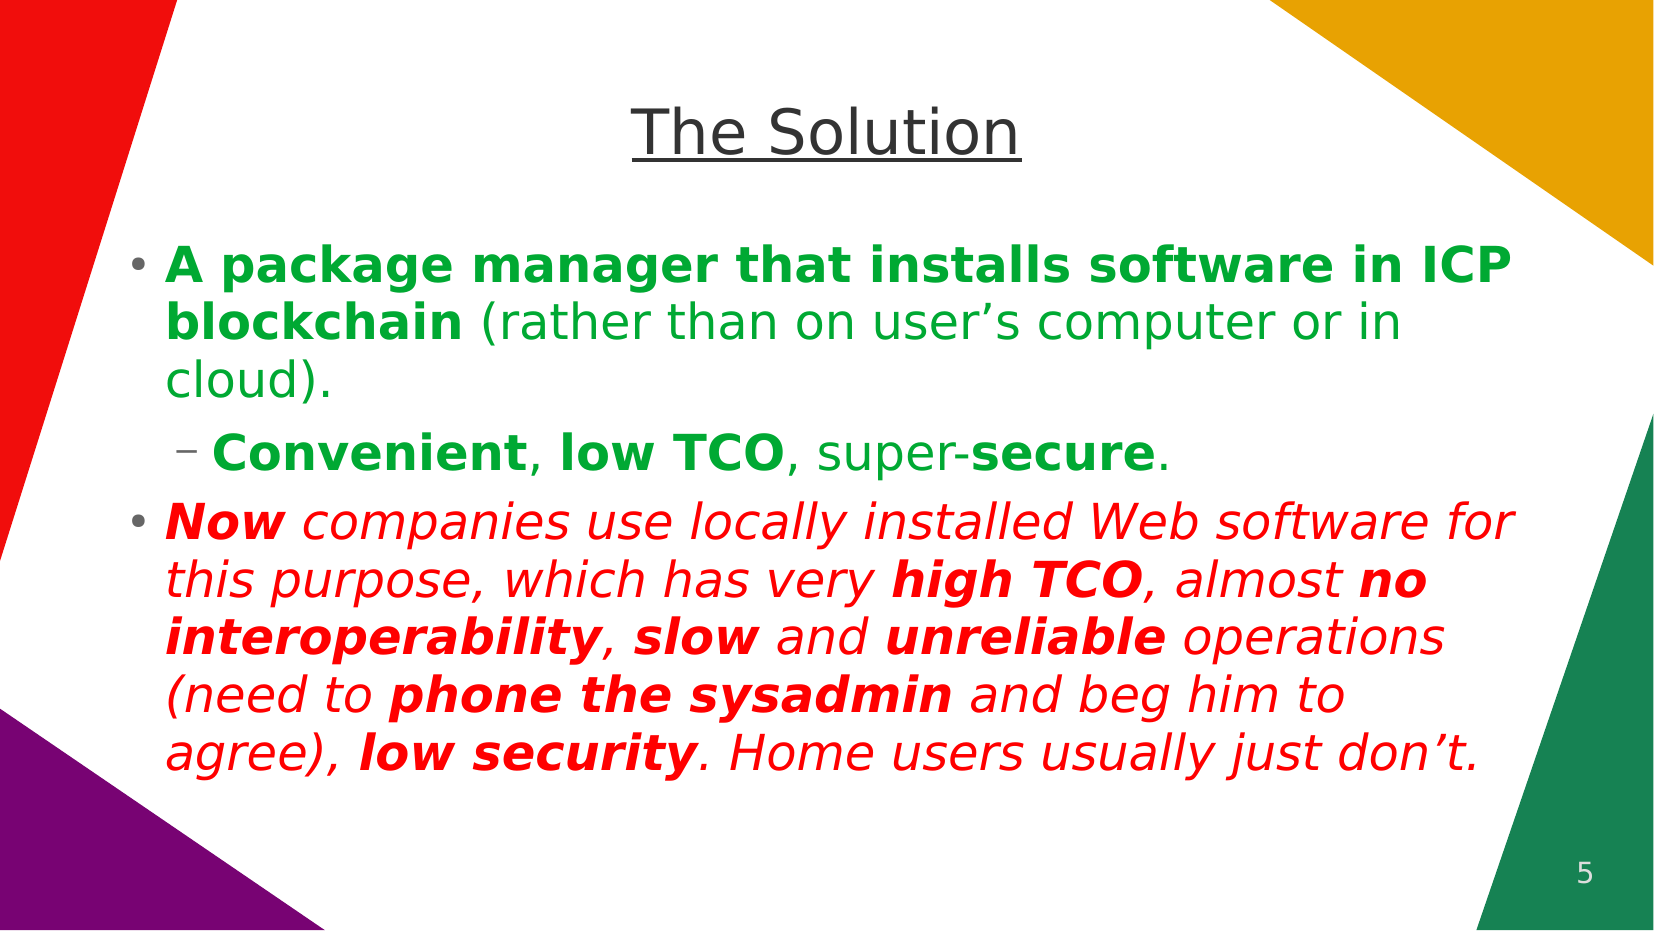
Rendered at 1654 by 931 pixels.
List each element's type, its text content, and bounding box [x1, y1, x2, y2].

title The Solution [118, 59, 1536, 207]
list A package manager that installs software in ICP blockchain (rather than on user’s computer or in cloud). Convenient, low TCO, super-secure. Now companies use locally installed Web software for this purpose, which has very high TCO, almost no interoperability, slow and unreliable operations (need to phone the sysadmin and beg him to agree), low security. Home users usually just don’t. [118, 236, 1536, 827]
